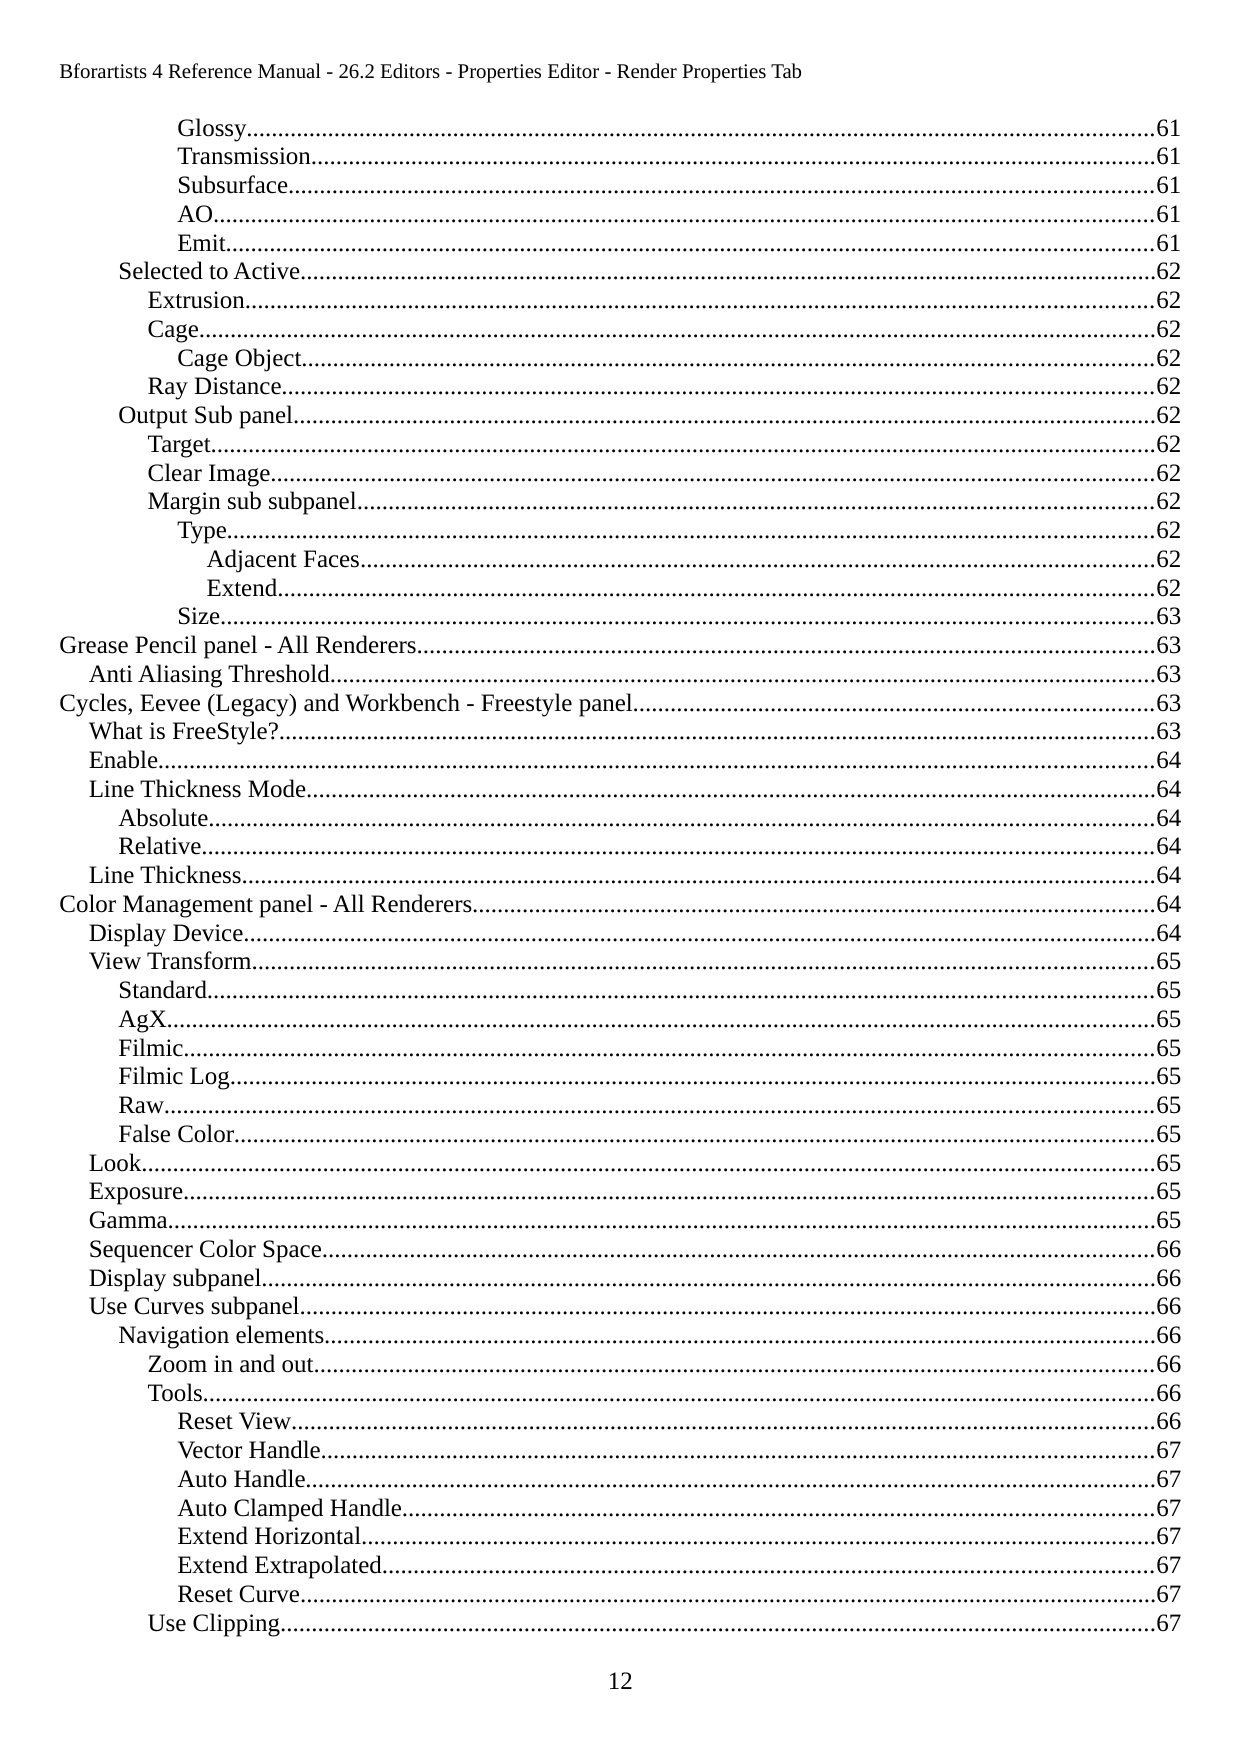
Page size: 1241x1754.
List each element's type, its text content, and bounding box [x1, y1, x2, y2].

text Cage Object 62 [177, 343, 1181, 371]
text Vector Handle 67 [177, 1435, 1181, 1464]
text Extend 62 [206, 573, 1181, 601]
text Extend Horizontal 67 [177, 1521, 1181, 1550]
text Cycles, Eevee (Legacy) and Workbench - Freestyle panel 63 [59, 688, 1181, 716]
text Color Management panel - All Renderers 64 [59, 889, 1181, 918]
text Target 62 [147, 429, 1181, 458]
text Clear Image 62 [147, 458, 1181, 486]
text Relative 64 [118, 831, 1181, 860]
text Display subpanel 66 [88, 1263, 1181, 1291]
text Glossy 61 [177, 113, 1181, 141]
text Reset Curve 67 [177, 1579, 1181, 1608]
text Auto Clamped Handle 67 [177, 1493, 1181, 1521]
text Ray Distance 62 [147, 371, 1181, 400]
text Line Thickness 64 [88, 860, 1181, 889]
text Look 65 [88, 1148, 1181, 1176]
text Display Device 64 [88, 918, 1181, 946]
text Line Thickness Mode 64 [88, 774, 1181, 803]
text What is FreeStyle? 63 [88, 716, 1181, 745]
text Extend Extrapolated 67 [177, 1550, 1181, 1579]
text Grease Pencil panel - All Renderers 63 [59, 630, 1181, 659]
text Filmic 65 [118, 1033, 1181, 1061]
text Type 62 [177, 515, 1181, 544]
text Sequencer Color Space 66 [88, 1234, 1181, 1263]
text Adjacent Faces 62 [206, 544, 1181, 573]
text Anti Aliasing Threshold 63 [88, 659, 1181, 688]
text Output Sub panel 62 [118, 400, 1181, 429]
text Enable 64 [88, 745, 1181, 774]
text Auto Handle 67 [177, 1464, 1181, 1493]
text Size 63 [177, 601, 1181, 630]
text Use Clipping 67 [147, 1608, 1181, 1636]
text Cage 62 [147, 314, 1181, 343]
text Zoom in and out 66 [147, 1349, 1181, 1378]
text Reset View 66 [177, 1406, 1181, 1435]
text Emit 61 [177, 228, 1181, 256]
text Gamma 65 [88, 1205, 1181, 1234]
text False Color 65 [118, 1119, 1181, 1148]
text AgX 65 [118, 1004, 1181, 1033]
text Exposure 65 [88, 1176, 1181, 1205]
text Extrusion 62 [147, 285, 1181, 314]
text Use Curves subpanel 66 [88, 1291, 1181, 1320]
text AO 61 [177, 199, 1181, 228]
text Standard 65 [118, 975, 1181, 1004]
text Subsurface 61 [177, 170, 1181, 199]
text Absolute 64 [118, 803, 1181, 831]
text Tools 66 [147, 1378, 1181, 1406]
text Margin sub subpanel 62 [147, 486, 1181, 515]
text Raw 65 [118, 1090, 1181, 1119]
text Selected to Active 62 [118, 256, 1181, 285]
text Filmic Log 65 [118, 1061, 1181, 1090]
text View Transform 65 [88, 946, 1181, 975]
text Navigation elements 66 [118, 1320, 1181, 1349]
text Transmission 61 [177, 141, 1181, 170]
